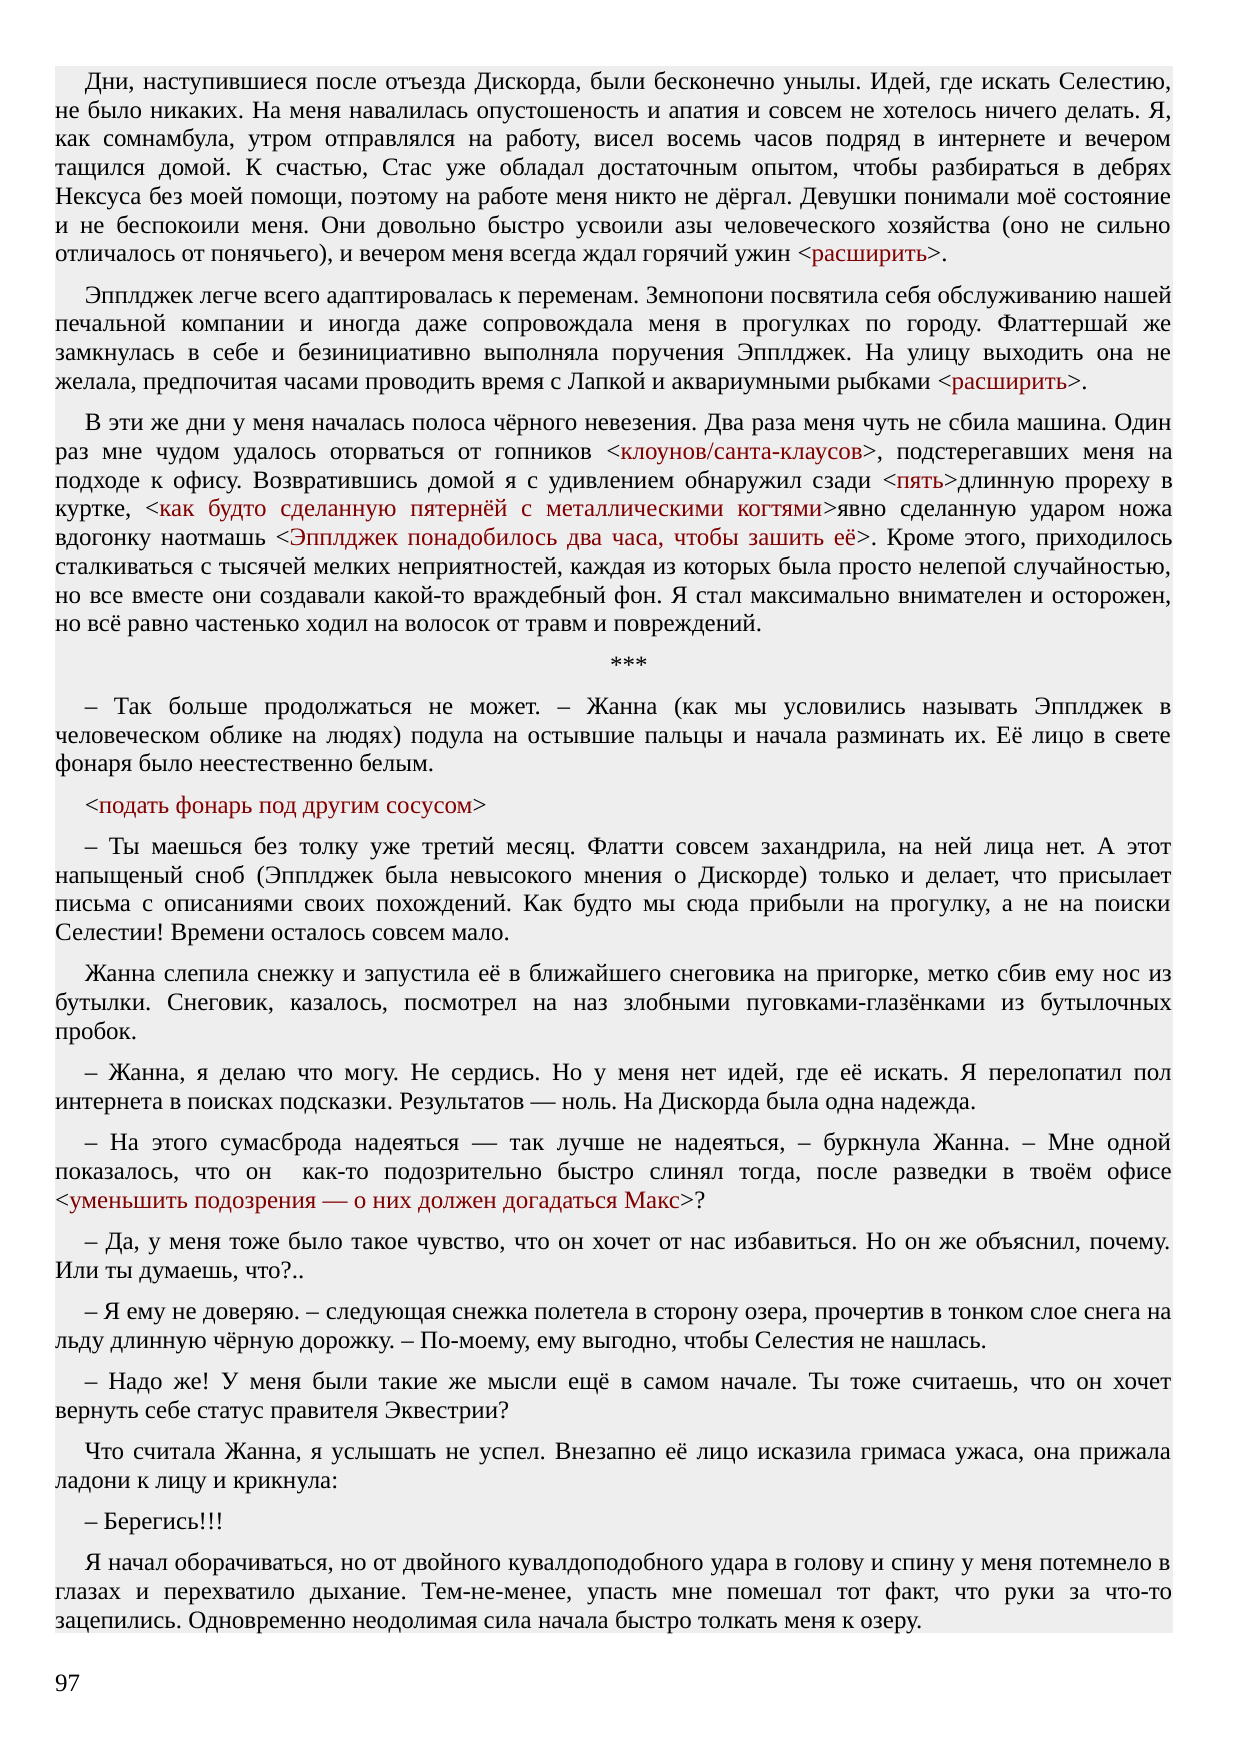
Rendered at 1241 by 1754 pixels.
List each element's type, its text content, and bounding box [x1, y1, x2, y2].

text – Я ему не доверяю. – следующая снежка полетела в сторону озера, прочертив в тонком слое снега на льду длинную чёрную дорожку. – По-моему, ему выгодно, чтобы Селестия не нашлась. [55, 1296, 1173, 1353]
text – Ты маешься без толку уже третий месяц. Флатти совсем захандрила, на ней лица нет. А этот напыщеный сноб (Эпплджек была невысокого мнения о Дискорде) только и делает, что присылает письма с описаниями своих похождений. Как будто мы сюда прибыли на прогулку, а не на поиски Селестии! Времени осталось совсем мало. [55, 831, 1173, 946]
text – Так больше продолжаться не может. – Жанна (как мы условились называть Эпплджек в человеческом облике на людях) подула на остывшие пальцы и начала разминать их. Её лицо в свете фонаря было неестественно белым. [55, 691, 1173, 777]
text – Да, у меня тоже было такое чувство, что он хочет от нас избавиться. Но он же объяснил, почему. Или ты думаешь, что?.. [55, 1226, 1173, 1283]
text Эпплджек легче всего адаптировалась к переменам. Земнопони посвятила себя обслуживанию нашей печальной компании и иногда даже сопровождала меня в прогулках по городу. Флаттершай же замкнулась в себе и безинициативно выполняла поручения Эпплджек. На улицу выходить она не желала, предпочитая часами проводить время с Лапкой и аквариумными рыбками <расширить>. [55, 280, 1173, 395]
text Что считала Жанна, я услышать не успел. Внезапно её лицо исказила гримаса ужаса, она прижала ладони к лицу и крикнула: [55, 1436, 1173, 1493]
text – Берегись!!! [55, 1506, 1173, 1535]
text – На этого сумасброда надеяться — так лучше не надеяться, – буркнула Жанна. – Мне одной показалось, что он как-то подозрительно быстро слинял тогда, после разведки в твоём офисе <уменьшить подозрения — о них должен догадаться Макс>? [55, 1127, 1173, 1213]
text Дни, наступившиеся после отъезда Дискорда, были бесконечно унылы. Идей, где искать Селестию, не было никаких. На меня навалилась опустошеность и апатия и совсем не хотелось ничего делать. Я, как сомнамбула, утром отправлялся на работу, висел восемь часов подряд в интернете и вечером тащился домой. К счастью, Стас уже обладал достаточным опытом, чтобы разбираться в дебрях Нексуса без моей помощи, поэтому на работе меня никто не дёргал. Девушки понимали моё состояние и не беспокоили меня. Они довольно быстро усвоили азы человеческого хозяйства (оно не сильно отличалось от понячьего), и вечером меня всегда ждал горячий ужин <расширить>. [55, 66, 1173, 267]
text Я начал оборачиваться, но от двойного кувалдоподобного удара в голову и спину у меня потемнело в глазах и перехватило дыхание. Тем-не-менее, упасть мне помешал тот факт, что руки за что-то зацепились. Одновременно неодолимая сила начала быстро толкать меня к озеру. [55, 1547, 1173, 1633]
text – Надо же! У меня были такие же мысли ещё в самом начале. Ты тоже считаешь, что он хочет вернуть себе статус правителя Эквестрии? [55, 1366, 1173, 1423]
text *** [55, 650, 1173, 678]
text В эти же дни у меня началась полоса чёрного невезения. Два раза меня чуть не сбила машина. Один раз мне чудом удалось оторваться от гопников <клоунов/санта-клаусов>, подстерегавших меня на подходе к офису. Возвратившись домой я с удивлением обнаружил сзади <пять>длинную прореху в куртке, <как будто сделанную пятернёй с металлическими когтями>явно сделанную ударом ножа вдогонку наотмашь <Эпплджек понадобилось два часа, чтобы зашить её>. Кроме этого, приходилось сталкиваться с тысячей мелких неприятностей, каждая из которых была просто нелепой случайностью, но все вместе они создавали какой-то враждебный фон. Я стал максимально внимателен и осторожен, но всё равно частенько ходил на волосок от травм и повреждений. [55, 407, 1173, 637]
text Жанна слепила снежку и запустила её в ближайшего снеговика на пригорке, метко сбив ему нос из бутылки. Снеговик, казалось, посмотрел на наз злобными пуговками-глазёнками из бутылочных пробок. [55, 958, 1173, 1045]
text <подать фонарь под другим сосусом> [55, 790, 1173, 818]
text – Жанна, я делаю что могу. Не сердись. Но у меня нет идей, где её искать. Я перелопатил пол интернета в поисках подсказки. Результатов — ноль. На Дискорда была одна надежда. [55, 1057, 1173, 1115]
